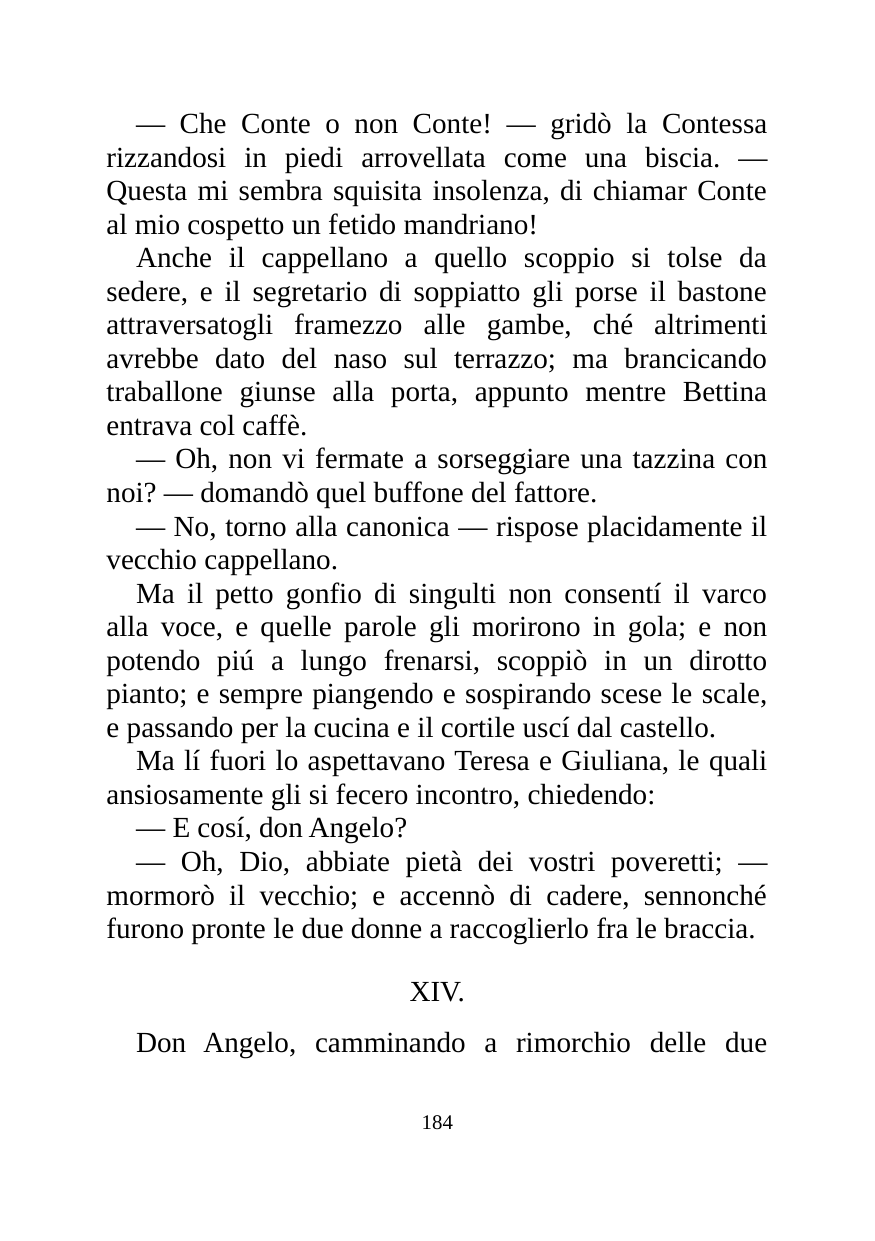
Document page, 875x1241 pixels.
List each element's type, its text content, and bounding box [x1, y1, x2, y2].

text Anche il cappellano a quello scoppio si tolse da sedere, e il segretario di soppiatto gli porse il bastone attraversatogli framezzo alle gambe, ché altrimenti avrebbe dato del naso sul terrazzo; ma brancicando traballone giunse alla porta, appunto mentre Bettina entrava col caffè. [106, 240, 768, 442]
subtitle XIV. [106, 974, 768, 1008]
text — Oh, Dio, abbiate pietà dei vostri poveretti; — mormorò il vecchio; e accennò di cadere, sennonché furono pronte le due donne a raccoglierlo fra le braccia. [106, 844, 768, 945]
text — No, torno alla canonica — rispose placidamente il vecchio cappellano. [106, 509, 768, 576]
text Don Angelo, camminando a rimorchio delle due [106, 1026, 768, 1059]
text Ma il petto gonfio di singulti non consentí il varco alla voce, e quelle parole gli morirono in gola; e non potendo piú a lungo frenarsi, scoppiò in un dirotto pianto; e sempre piangendo e sospirando scese le scale, e passando per la cucina e il cortile uscí dal castello. [106, 576, 768, 743]
text — Che Conte o non Conte! — gridò la Contessa rizzandosi in piedi arrovellata come una biscia. — Questa mi sembra squisita insolenza, di chiamar Conte al mio cospetto un fetido mandriano! [106, 106, 768, 240]
text Ma lí fuori lo aspettavano Teresa e Giuliana, le quali ansiosamente gli si fecero incontro, chiedendo: [106, 743, 768, 811]
text — E cosí, don Angelo? [106, 811, 768, 844]
text — Oh, non vi fermate a sorseggiare una tazzina con noi? — domandò quel buffone del fattore. [106, 442, 768, 509]
